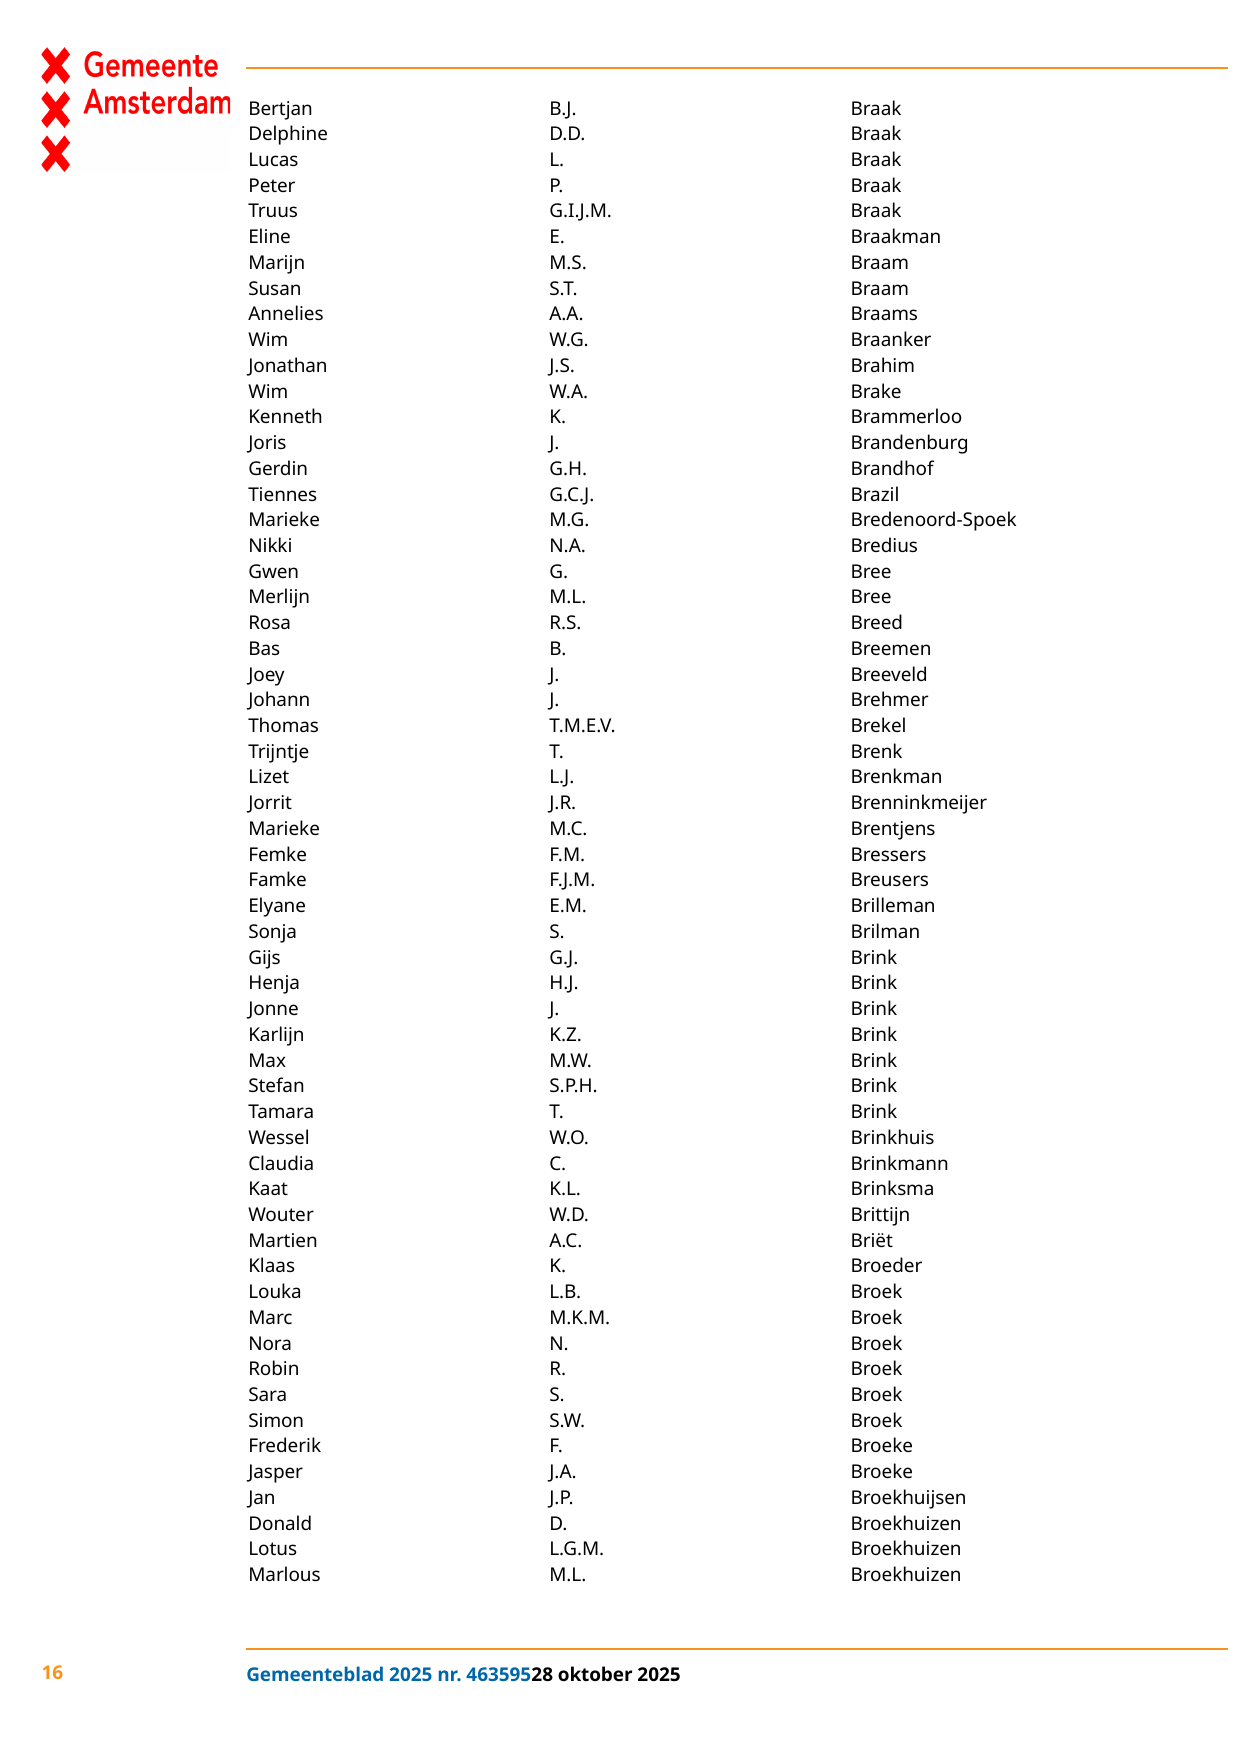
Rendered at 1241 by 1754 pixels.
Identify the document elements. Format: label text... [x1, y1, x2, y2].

table_cell S.P.H. [549, 1073, 850, 1098]
table_cell Brilman [850, 918, 1152, 944]
table_cell M.W. [549, 1047, 850, 1072]
table_cell Wim [248, 326, 549, 352]
table_cell F.J.M. [549, 867, 850, 892]
table_cell Broeke [850, 1433, 1152, 1458]
table_cell Wim [248, 378, 549, 403]
table_cell P. [549, 172, 850, 198]
table_cell T.M.E.V. [549, 712, 850, 738]
table_cell Sara [248, 1381, 549, 1407]
table_cell G.H. [549, 455, 850, 481]
table_cell Tiennes [248, 481, 549, 506]
table_cell K. [549, 1253, 850, 1278]
table_cell Nikki [248, 532, 549, 558]
table_cell Gijs [248, 944, 549, 969]
table_cell Elyane [248, 893, 549, 918]
table_cell Susan [248, 275, 549, 301]
table_cell Lizet [248, 764, 549, 789]
table_cell L.B. [549, 1278, 850, 1304]
table_cell Brilleman [850, 893, 1152, 918]
table_cell Kaat [248, 1175, 549, 1201]
table_cell Briët [850, 1227, 1152, 1253]
table_cell Broekhuizen [850, 1510, 1152, 1536]
table_cell M.L. [549, 1561, 850, 1587]
table_cell W.O. [549, 1124, 850, 1150]
table_cell Brandhof [850, 455, 1152, 481]
table_cell Broek [850, 1356, 1152, 1381]
table_cell Brittijn [850, 1201, 1152, 1227]
table_cell J. [549, 429, 850, 455]
table_cell Henja [248, 970, 549, 995]
table_cell Broekhuizen [850, 1561, 1152, 1587]
table_cell Delphine [248, 121, 549, 146]
table_cell Bredius [850, 532, 1152, 558]
table_cell E.M. [549, 893, 850, 918]
table_cell D.D. [549, 121, 850, 146]
table_cell Kenneth [248, 404, 549, 429]
table_cell Karlijn [248, 1021, 549, 1047]
table_cell N.A. [549, 532, 850, 558]
table_cell Brandenburg [850, 429, 1152, 455]
table_cell Brink [850, 1073, 1152, 1098]
table_cell S.T. [549, 275, 850, 301]
table_cell Brake [850, 378, 1152, 403]
table_cell N. [549, 1330, 850, 1356]
table_cell Peter [248, 172, 549, 198]
table_cell Gwen [248, 558, 549, 584]
table_cell J.P. [549, 1484, 850, 1510]
table_cell W.A. [549, 378, 850, 403]
table_cell Breeveld [850, 661, 1152, 687]
table_cell M.L. [549, 584, 850, 609]
table_cell F. [549, 1433, 850, 1458]
table_cell A.C. [549, 1227, 850, 1253]
table_cell Braams [850, 301, 1152, 326]
table_cell Donald [248, 1510, 549, 1536]
table_cell Annelies [248, 301, 549, 326]
table_cell Broeder [850, 1253, 1152, 1278]
table_cell Broek [850, 1381, 1152, 1407]
table_cell Nora [248, 1330, 549, 1356]
table_cell Brentjens [850, 815, 1152, 841]
table_cell T. [549, 1098, 850, 1124]
table_cell Broek [850, 1407, 1152, 1433]
table_cell Marieke [248, 506, 549, 532]
table_cell Braanker [850, 326, 1152, 352]
table_cell Famke [248, 867, 549, 892]
table_cell Brahim [850, 352, 1152, 378]
table_cell Brenninkmeijer [850, 790, 1152, 815]
table_cell Johann [248, 687, 549, 712]
table_cell Bertjan [248, 95, 549, 121]
table_cell Robin [248, 1356, 549, 1381]
table_cell Tamara [248, 1098, 549, 1124]
table_cell R.S. [549, 609, 850, 635]
table_cell Broek [850, 1330, 1152, 1356]
table_cell K.L. [549, 1175, 850, 1201]
table_cell Marlous [248, 1561, 549, 1587]
table_cell Jan [248, 1484, 549, 1510]
table_cell Frederik [248, 1433, 549, 1458]
table_cell L.G.M. [549, 1536, 850, 1561]
table_cell G.J. [549, 944, 850, 969]
table_cell L.J. [549, 764, 850, 789]
table_cell Rosa [248, 609, 549, 635]
table_cell Lucas [248, 146, 549, 172]
table_cell Brenk [850, 738, 1152, 764]
table_cell A.A. [549, 301, 850, 326]
table_cell Marijn [248, 249, 549, 275]
table_cell Thomas [248, 712, 549, 738]
table_cell J.R. [549, 790, 850, 815]
table_cell Wessel [248, 1124, 549, 1150]
table_cell Merlijn [248, 584, 549, 609]
table_cell Femke [248, 841, 549, 867]
table_cell Bree [850, 584, 1152, 609]
table_cell Louka [248, 1278, 549, 1304]
table_cell Joris [248, 429, 549, 455]
table_cell Brinksma [850, 1175, 1152, 1201]
table_cell Trijntje [248, 738, 549, 764]
table_cell Truus [248, 198, 549, 223]
table_cell L. [549, 146, 850, 172]
table_cell J. [549, 995, 850, 1021]
table_cell Broekhuijsen [850, 1484, 1152, 1510]
table_cell Sonja [248, 918, 549, 944]
table_cell Braak [850, 172, 1152, 198]
table_cell G.C.J. [549, 481, 850, 506]
table_cell W.G. [549, 326, 850, 352]
table_cell M.G. [549, 506, 850, 532]
table_cell Brink [850, 970, 1152, 995]
table_cell R. [549, 1356, 850, 1381]
table_cell Brekel [850, 712, 1152, 738]
table_cell Braak [850, 95, 1152, 121]
table_cell H.J. [549, 970, 850, 995]
table_cell Broeke [850, 1459, 1152, 1484]
table_cell Brink [850, 995, 1152, 1021]
table_cell G. [549, 558, 850, 584]
picture [41, 47, 231, 172]
table_cell Max [248, 1047, 549, 1072]
table_cell Claudia [248, 1150, 549, 1175]
table_cell Jasper [248, 1459, 549, 1484]
table_cell J. [549, 687, 850, 712]
table_cell D. [549, 1510, 850, 1536]
table_cell Brazil [850, 481, 1152, 506]
table_cell Brenkman [850, 764, 1152, 789]
table_cell B. [549, 635, 850, 661]
table_cell Brink [850, 944, 1152, 969]
table_cell B.J. [549, 95, 850, 121]
table_cell Jorrit [248, 790, 549, 815]
table_cell Bredenoord-Spoek [850, 506, 1152, 532]
table_cell Eline [248, 224, 549, 249]
table_cell Brink [850, 1021, 1152, 1047]
table_cell Brinkhuis [850, 1124, 1152, 1150]
table_cell Braak [850, 121, 1152, 146]
table_cell S. [549, 1381, 850, 1407]
table_cell S. [549, 918, 850, 944]
table_cell Broekhuizen [850, 1536, 1152, 1561]
table_cell Braakman [850, 224, 1152, 249]
table_cell Marieke [248, 815, 549, 841]
table_cell Bressers [850, 841, 1152, 867]
table_cell S.W. [549, 1407, 850, 1433]
table_cell Joey [248, 661, 549, 687]
table_cell Brink [850, 1098, 1152, 1124]
table_cell Braak [850, 198, 1152, 223]
table_cell Gerdin [248, 455, 549, 481]
table_cell Simon [248, 1407, 549, 1433]
table_cell Brehmer [850, 687, 1152, 712]
table_cell Brinkmann [850, 1150, 1152, 1175]
table_cell Brink [850, 1047, 1152, 1072]
table_cell Breemen [850, 635, 1152, 661]
table_cell Stefan [248, 1073, 549, 1098]
table_cell Breusers [850, 867, 1152, 892]
table_cell Lotus [248, 1536, 549, 1561]
table_cell Bree [850, 558, 1152, 584]
table_cell Jonne [248, 995, 549, 1021]
table_cell C. [549, 1150, 850, 1175]
table_cell M.K.M. [549, 1304, 850, 1330]
table_cell K.Z. [549, 1021, 850, 1047]
table_cell Broek [850, 1278, 1152, 1304]
table_cell T. [549, 738, 850, 764]
table_cell Braam [850, 249, 1152, 275]
table_cell Breed [850, 609, 1152, 635]
table_cell E. [549, 224, 850, 249]
table_cell Bas [248, 635, 549, 661]
table_cell M.S. [549, 249, 850, 275]
table_cell Martien [248, 1227, 549, 1253]
table_cell M.C. [549, 815, 850, 841]
table_cell W.D. [549, 1201, 850, 1227]
table_cell Marc [248, 1304, 549, 1330]
table_cell J.A. [549, 1459, 850, 1484]
table_cell Broek [850, 1304, 1152, 1330]
table_cell Braak [850, 146, 1152, 172]
table_cell Klaas [248, 1253, 549, 1278]
table_cell G.I.J.M. [549, 198, 850, 223]
table_cell F.M. [549, 841, 850, 867]
table_cell Wouter [248, 1201, 549, 1227]
table_cell K. [549, 404, 850, 429]
table_cell Brammerloo [850, 404, 1152, 429]
table_cell J.S. [549, 352, 850, 378]
table_cell J. [549, 661, 850, 687]
table_cell Braam [850, 275, 1152, 301]
table_cell Jonathan [248, 352, 549, 378]
